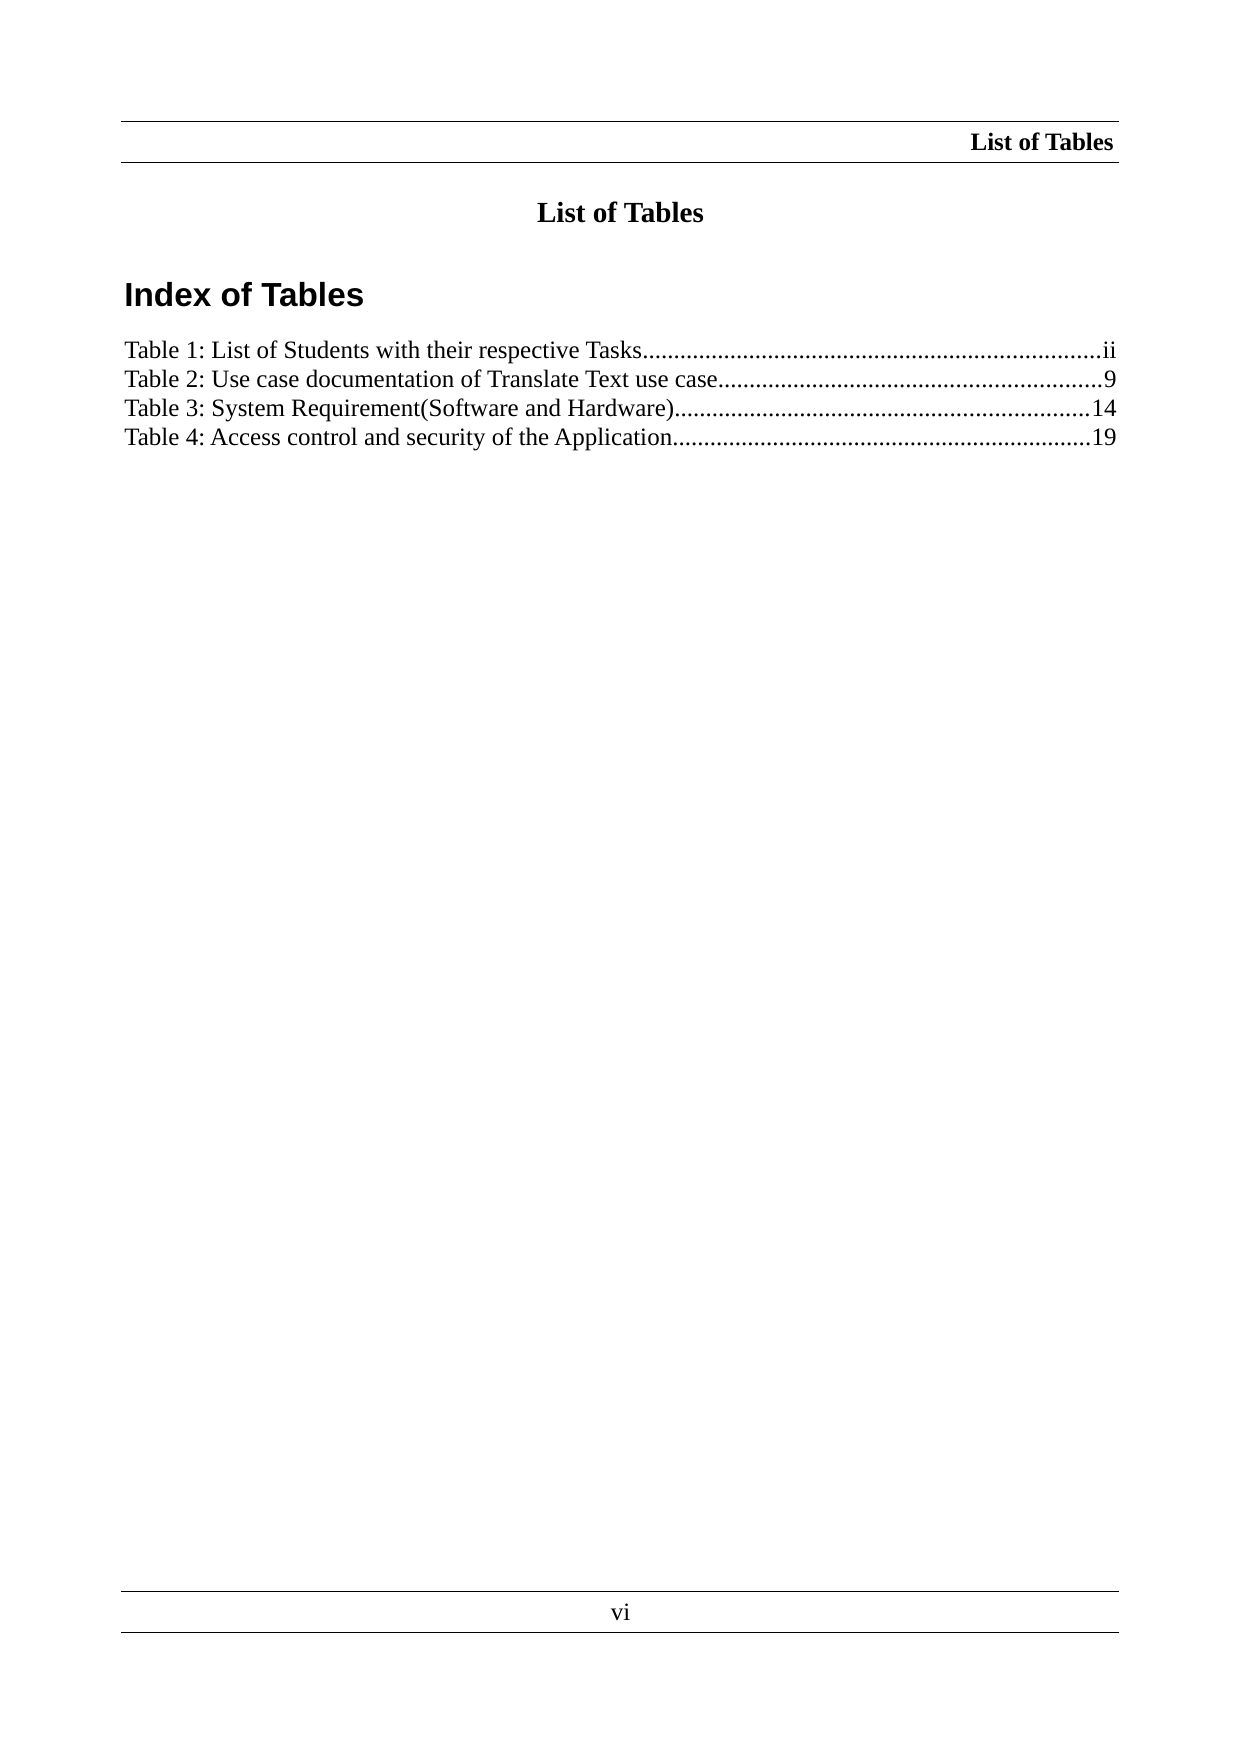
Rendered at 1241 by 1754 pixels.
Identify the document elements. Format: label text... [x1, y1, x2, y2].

text Table 2: Use case documentation of Translate Text use case 9 [121, 364, 1119, 393]
subtitle Index of Tables [121, 272, 1119, 317]
subtitle List of Tables [121, 192, 1119, 232]
text Table 1: List of Students with their respective Tasks ii [121, 332, 1119, 364]
text Table 4: Access control and security of the Application 19 [121, 422, 1119, 453]
text Table 3: System Requirement(Software and Hardware) 14 [121, 393, 1119, 422]
